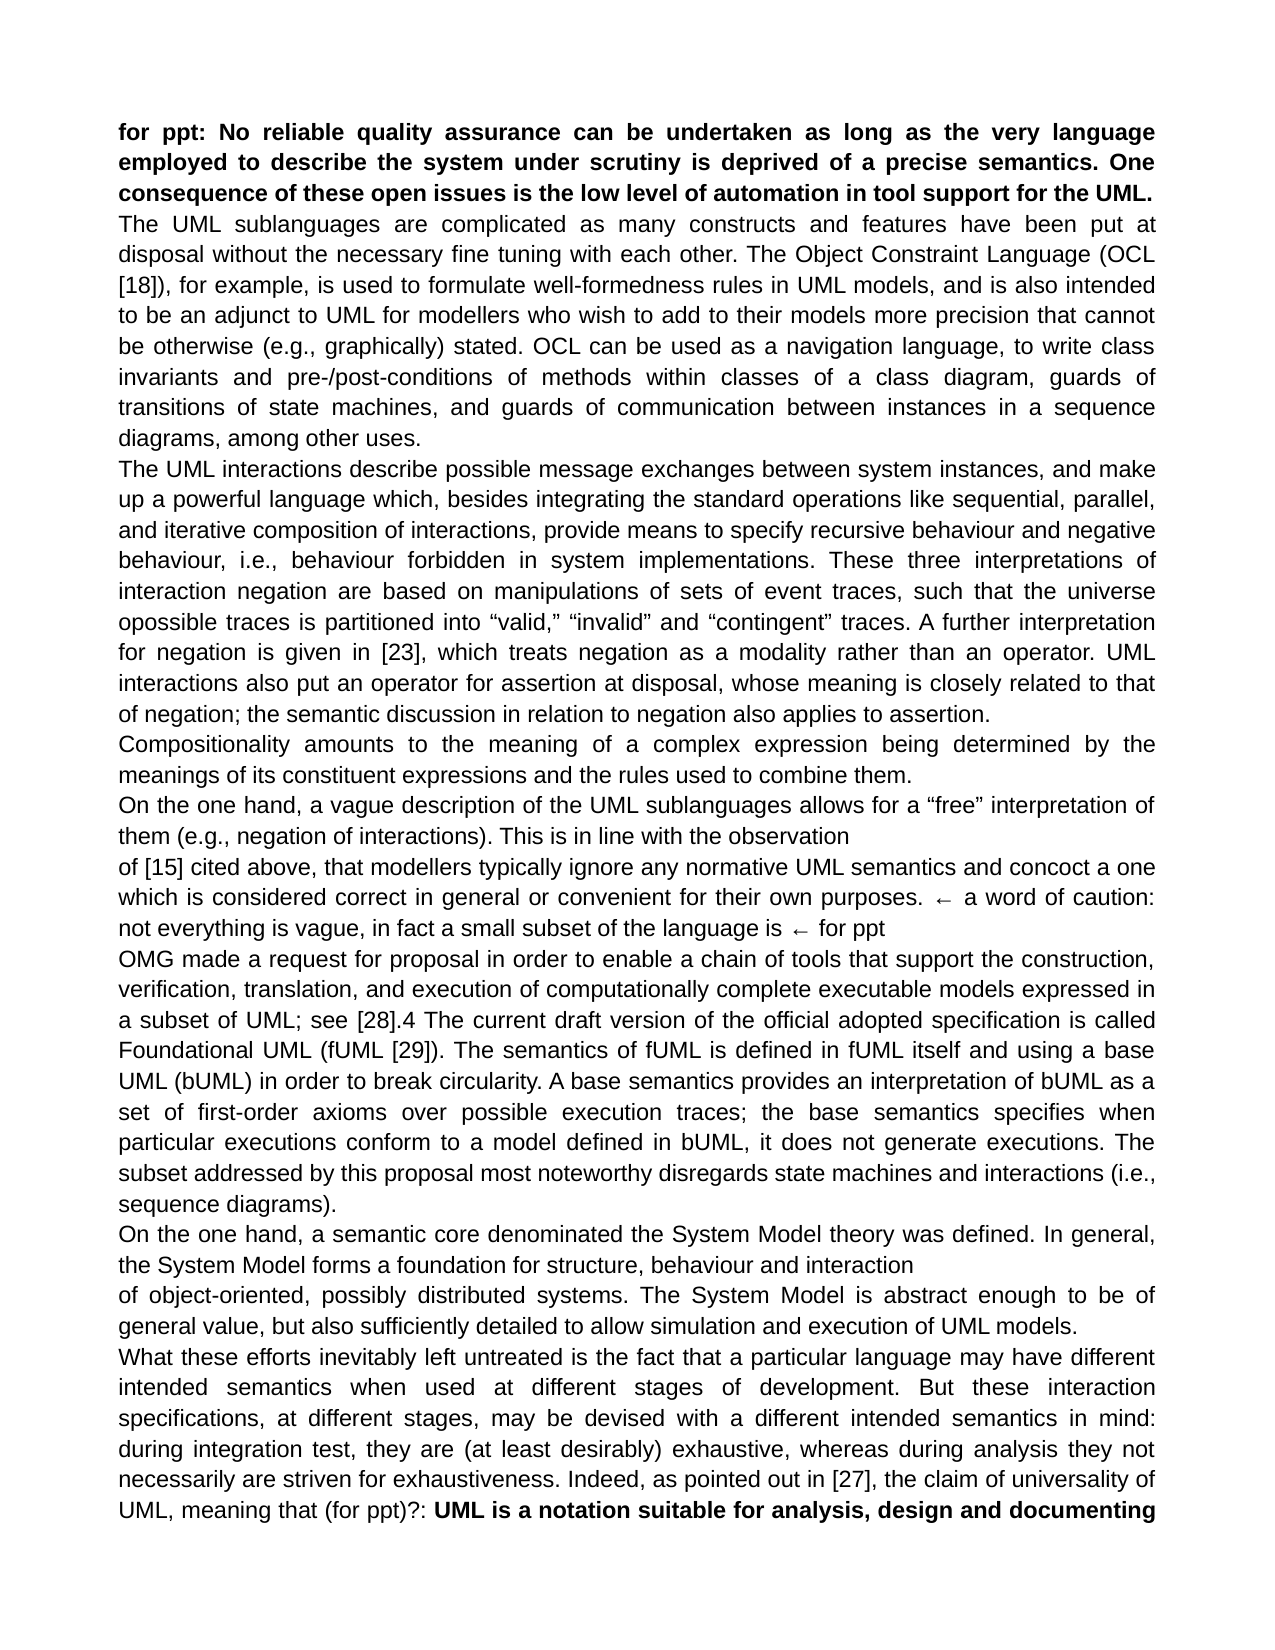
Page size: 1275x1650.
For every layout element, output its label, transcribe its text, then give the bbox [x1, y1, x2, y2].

text of [15] cited above, that modellers typically ignore any normative UML semantics and concoct a one which is considered correct in general or convenient for their own purposes. ← a word of caution: not everything is vague, in fact a small subset of the language is ← for ppt [118, 853, 1157, 941]
text OMG made a request for proposal in order to enable a chain of tools that support the construction, verification, translation, and execution of computationally complete executable models expressed in a subset of UML; see [28].4 The current draft version of the official adopted specification is called Foundational UML (fUML [29]). The semantics of fUML is defined in fUML itself and using a base UML (bUML) in order to break circularity. A base semantics provides an interpretation of bUML as a set of first-order axioms over possible execution traces; the base semantics specifies when particular executions conform to a model defined in bUML, it does not generate executions. The subset addressed by this proposal most noteworthy disregards state machines and interactions (i.e., sequence diagrams). [118, 945, 1157, 1217]
text What these efforts inevitably left untreated is the fact that a particular language may have different intended semantics when used at different stages of development. But these interaction specifications, at different stages, may be devised with a different intended semantics in mind: during integration test, they are (at least desirably) exhaustive, whereas during analysis they not necessarily are striven for exhaustiveness. Indeed, as pointed out in [27], the claim of universality of UML, meaning that (for ppt)?: UML is a notation suitable for analysis, design and documenting [118, 1343, 1157, 1523]
text for ppt: No reliable quality assurance can be undertaken as long as the very language employed to describe the system under scrutiny is deprived of a precise semantics. One consequence of these open issues is the low level of automation in tool support for the UML. [118, 118, 1157, 206]
text On the one hand, a vague description of the UML sublanguages allows for a “free” interpretation of them (e.g., negation of interactions). This is in line with the observation [118, 792, 1157, 849]
text On the one hand, a semantic core denominated the System Model theory was defined. In general, the System Model forms a foundation for structure, behaviour and interaction [118, 1221, 1157, 1278]
text Compositionality amounts to the meaning of a complex expression being determined by the meanings of its constituent expressions and the rules used to combine them. [118, 731, 1157, 788]
text The UML sublanguages are complicated as many constructs and features have been put at disposal without the necessary fine tuning with each other. The Object Constraint Language (OCL [18]), for example, is used to formulate well-formedness rules in UML models, and is also intended to be an adjunct to UML for modellers who wish to add to their models more precision that cannot be otherwise (e.g., graphically) stated. OCL can be used as a navigation language, to write class invariants and pre-/post-conditions of methods within classes of a class diagram, guards of transitions of state machines, and guards of communication between instances in a sequence diagrams, among other uses. [118, 210, 1157, 451]
text of object-oriented, possibly distributed systems. The System Model is abstract enough to be of general value, but also sufficiently detailed to allow simulation and execution of UML models. [118, 1282, 1157, 1339]
text The UML interactions describe possible message exchanges between system instances, and make up a powerful language which, besides integrating the standard operations like sequential, parallel, and iterative composition of interactions, provide means to specify recursive behaviour and negative behaviour, i.e., behaviour forbidden in system implementations. These three interpretations of interaction negation are based on manipulations of sets of event traces, such that the universe opossible traces is partitioned into “valid,” “invalid” and “contingent” traces. A further interpretation for negation is given in [23], which treats negation as a modality rather than an operator. UML interactions also put an operator for assertion at disposal, whose meaning is closely related to that of negation; the semantic discussion in relation to negation also applies to assertion. [118, 455, 1157, 727]
